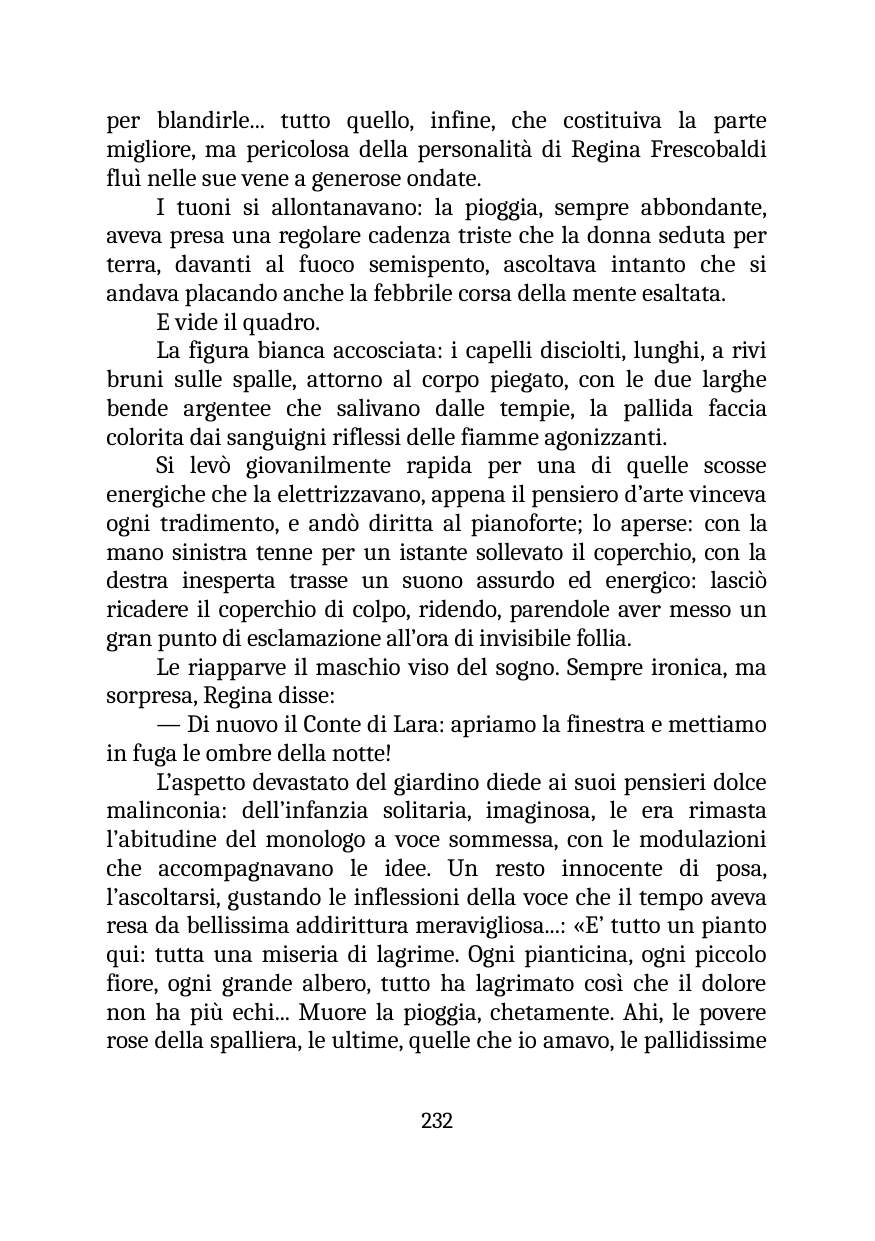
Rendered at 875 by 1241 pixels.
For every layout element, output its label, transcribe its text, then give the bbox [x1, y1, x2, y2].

text Le riapparve il maschio viso del sogno. Sempre ironica, ma sorpresa, Regina disse: [106, 652, 768, 710]
text La figura bianca accosciata: i capelli disciolti, lunghi, a rivi bruni sulle spalle, attorno al corpo piegato, con le due larghe bende argentee che salivano dalle tempie, la pallida faccia colorita dai sanguigni riflessi delle fiamme agonizzanti. [106, 336, 768, 451]
text E vide il quadro. [106, 307, 768, 336]
text — Di nuovo il Conte di Lara: apriamo la finestra e mettiamo in fuga le ombre della notte! [106, 710, 768, 767]
text Si levò giovanilmente rapida per una di quelle scosse energiche che la elettrizzavano, appena il pensiero d’arte vinceva ogni tradimento, e andò diritta al pianoforte; lo aperse: con la mano sinistra tenne per un istante sollevato il coperchio, con la destra inesperta trasse un suono assurdo ed energico: lasciò ricadere il coperchio di colpo, ridendo, parendole aver messo un gran punto di esclamazione all’ora di invisibile follia. [106, 451, 768, 652]
text per blandirle... tutto quello, infine, che costituiva la parte migliore, ma pericolosa della personalità di Regina Frescobaldi fluì nelle sue vene a generose ondate. [106, 106, 768, 192]
text L’aspetto devastato del giardino diede ai suoi pensieri dolce malinconia: dell’infanzia solitaria, imaginosa, le era rimasta l’abitudine del monologo a voce sommessa, con le modulazioni che accompagnavano le idee. Un resto innocente di posa, l’ascoltarsi, gustando le inflessioni della voce che il tempo aveva resa da bellissima addirittura meravigliosa...: «E’ tutto un pianto qui: tutta una miseria di lagrime. Ogni pianticina, ogni piccolo fiore, ogni grande albero, tutto ha lagrimato così che il dolore non ha più echi... Muore la pioggia, chetamente. Ahi, le povere rose della spalliera, le ultime, quelle che io amavo, le pallidissime [106, 767, 768, 1055]
text I tuoni si allontanavano: la pioggia, sempre abbondante, aveva presa una regolare cadenza triste che la donna seduta per terra, davanti al fuoco semispento, ascoltava intanto che si andava placando anche la febbrile corsa della mente esaltata. [106, 192, 768, 307]
